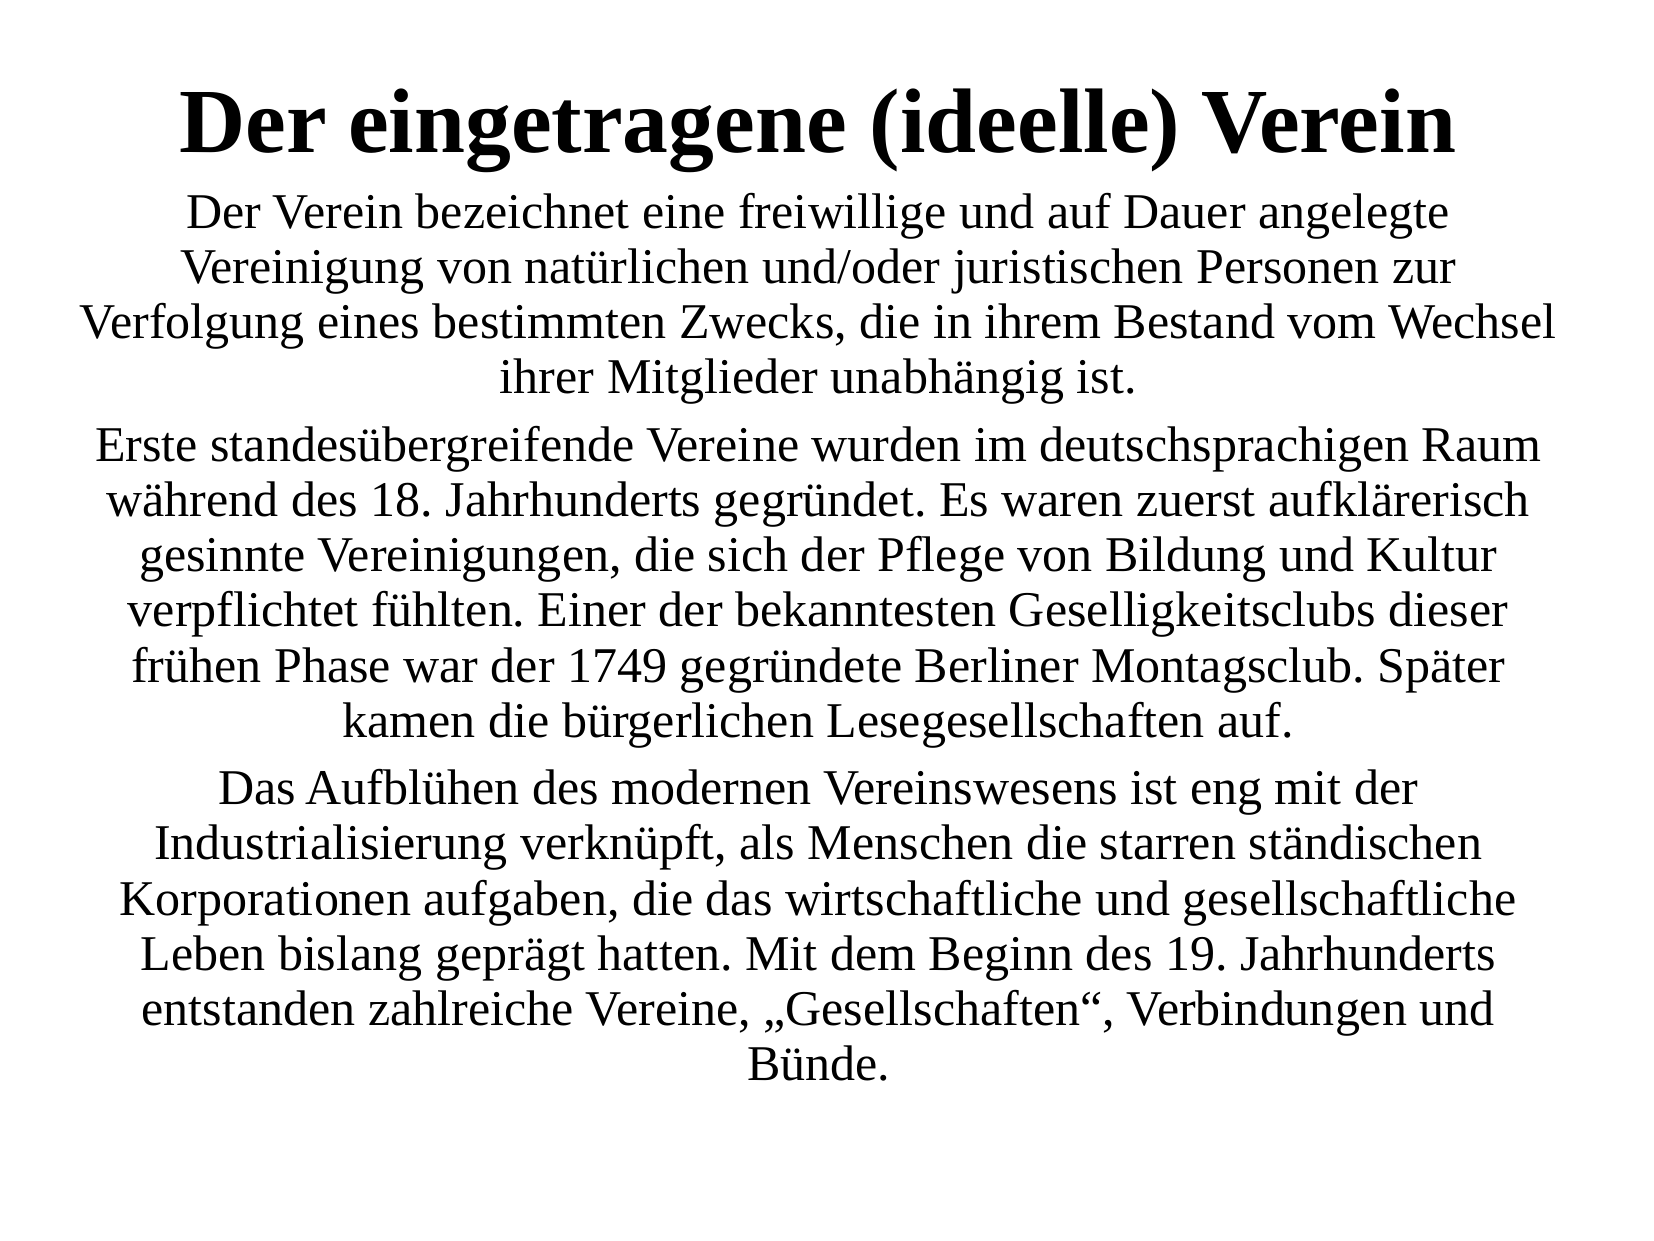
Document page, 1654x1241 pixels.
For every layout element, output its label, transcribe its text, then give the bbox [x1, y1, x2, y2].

text_box Der eingetragene (ideelle) Verein Der Verein bezeichnet eine freiwillige und auf Dauer angelegte Vereinigung von natürlichen und/oder juristischen Personen zur Verfolgung eines bestimmten Zwecks, die in ihrem Bestand vom Wechsel ihrer Mitglieder unabhängig ist. Erste standesübergreifende Vereine wurden im deutschsprachigen Raum während des 18. Jahrhunderts gegründet. Es waren zuerst aufklärerisch gesinnte Vereinigungen, die sich der Pflege von Bildung und Kultur verpflichtet fühlten. Einer der bekanntesten Geselligkeitsclubs dieser frühen Phase war der 1749 gegründete Berliner Montagsclub. Später kamen die bürgerlichen Lesegesellschaften auf. Das Aufblühen des modernen Vereinswesens ist eng mit der Industrialisierung verknüpft, als Menschen die starren ständischen Korporationen aufgaben, die das wirtschaftliche und gesellschaftliche Leben bislang geprägt hatten. Mit dem Beginn des 19. Jahrhunderts entstanden zahlreiche Vereine, „Gesellschaften“, Verbindungen und Bünde. [64, 62, 1601, 1108]
